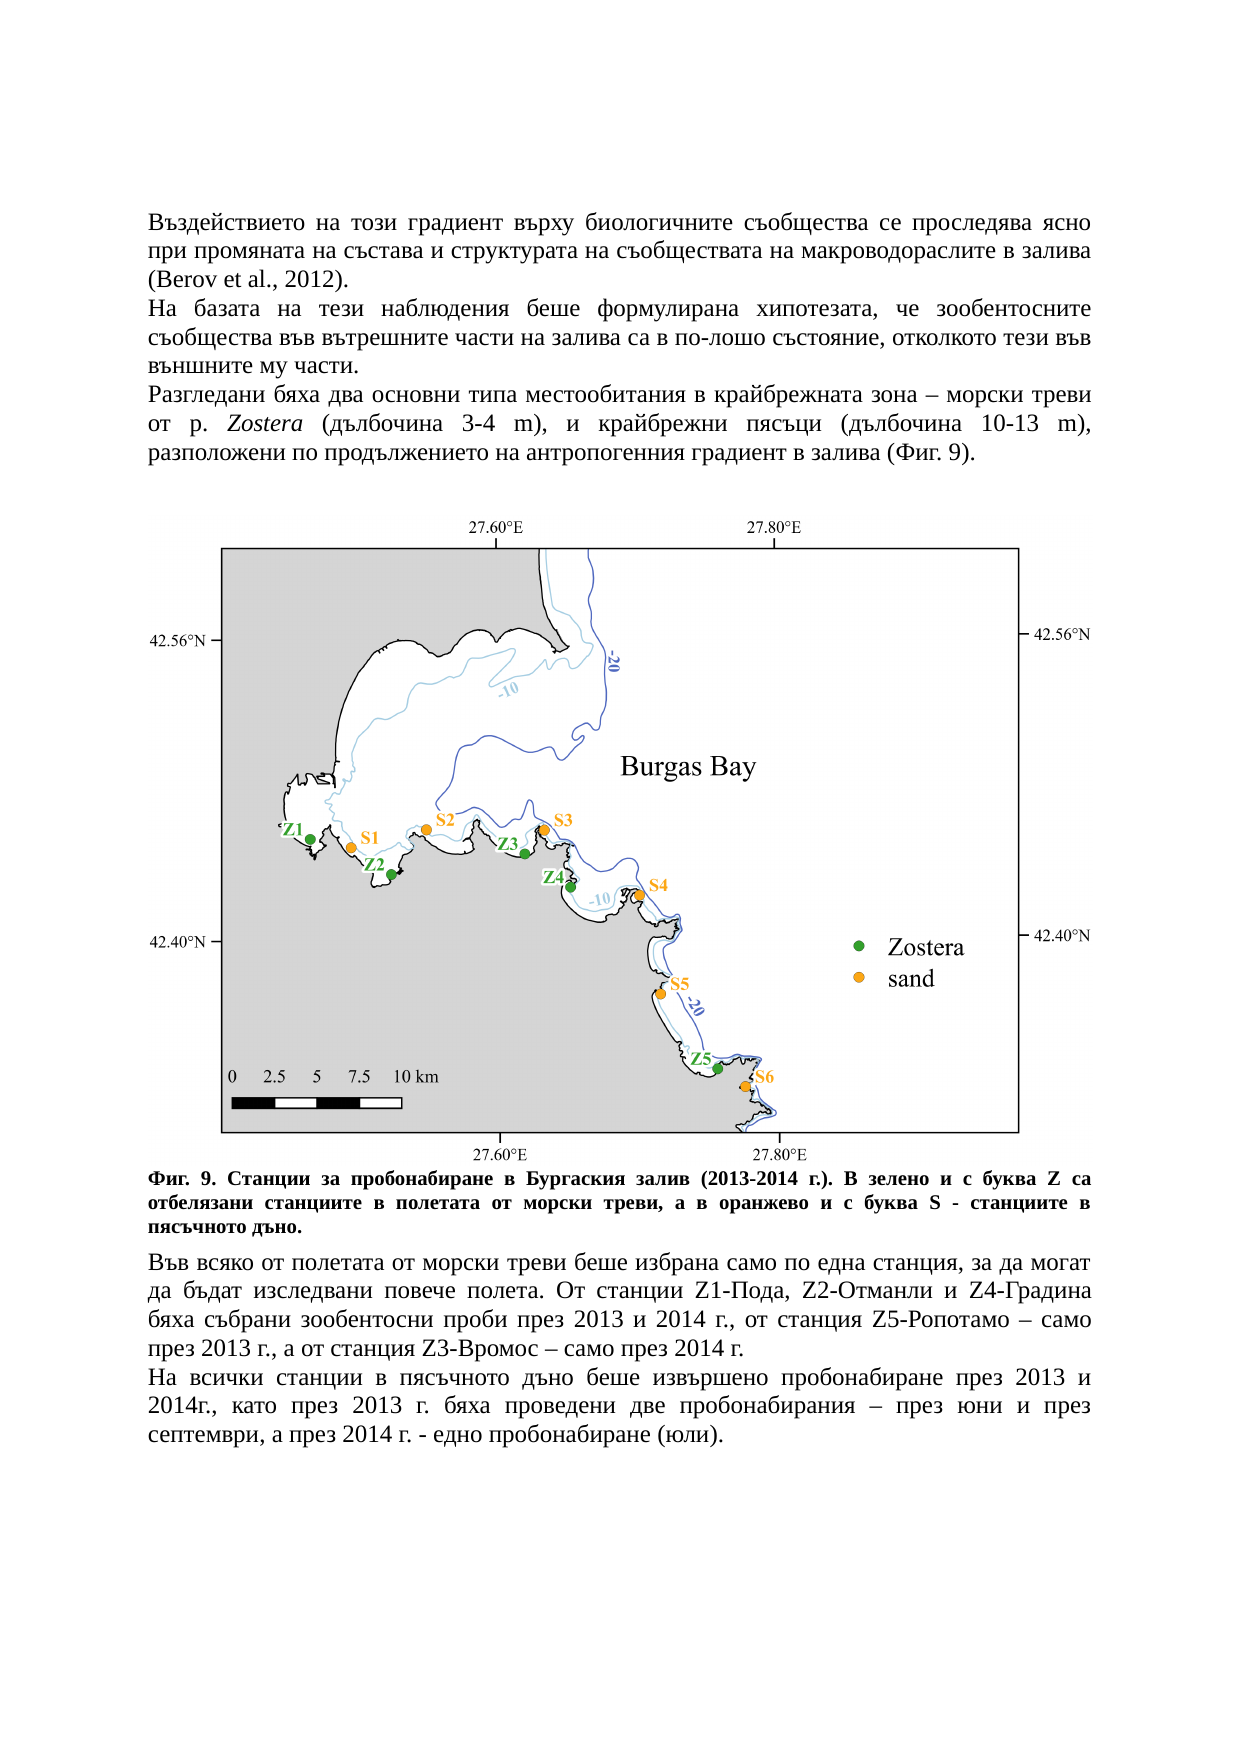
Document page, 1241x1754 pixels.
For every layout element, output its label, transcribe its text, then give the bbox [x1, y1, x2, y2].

text На базата на тези наблюдения беше формулирана хипотезата, че зообентосните съобщества във вътрешните части на залива са в по-лошо състояние, отколкото тези във външните му части. [148, 293, 1093, 379]
text Фиг. 9. Станции за пробонабиране в Бургаския залив (2013-2014 г.). В зелено и с буква Z са отбелязани станциите в полетата от морски треви, а в оранжево и с буква S - станциите в пясъчното дъно. [148, 1166, 1093, 1238]
text Въздействието на този градиент върху биологичните съобщества се проследява ясно при промяната на състава и структурата на съобществата на макроводораслите в залива (Berov et al., 2012). [148, 207, 1093, 293]
text Разгледани бяха два основни типа местообитания в крайбрежната зона – морски треви от р. Zostera (дълбочина 3-4 m), и крайбрежни пясъци (дълбочина 10-13 m), разположени по продължението на антропогенния градиент в залива (Фиг. 9). [148, 379, 1093, 465]
text Във всяко от полетата от морски треви беше избрана само по една станция, за да могат да бъдат изследвани повече полета. От станции Z1-Пода, Z2-Отманли и Z4-Градина бяха събрани зообентосни проби през 2013 и 2014 г., от станция Z5-Ропотамо – само през 2013 г., а от станция Z3-Вромос – само през 2014 г. [148, 1247, 1093, 1362]
text На всички станции в пясъчното дъно беше извършено пробонабиране през 2013 и 2014г., като през 2013 г. бяха проведени две пробонабирания – през юни и през септември, а през 2014 г. - едно пробонабиране (юли). [148, 1362, 1093, 1448]
picture [147, 515, 1093, 1166]
